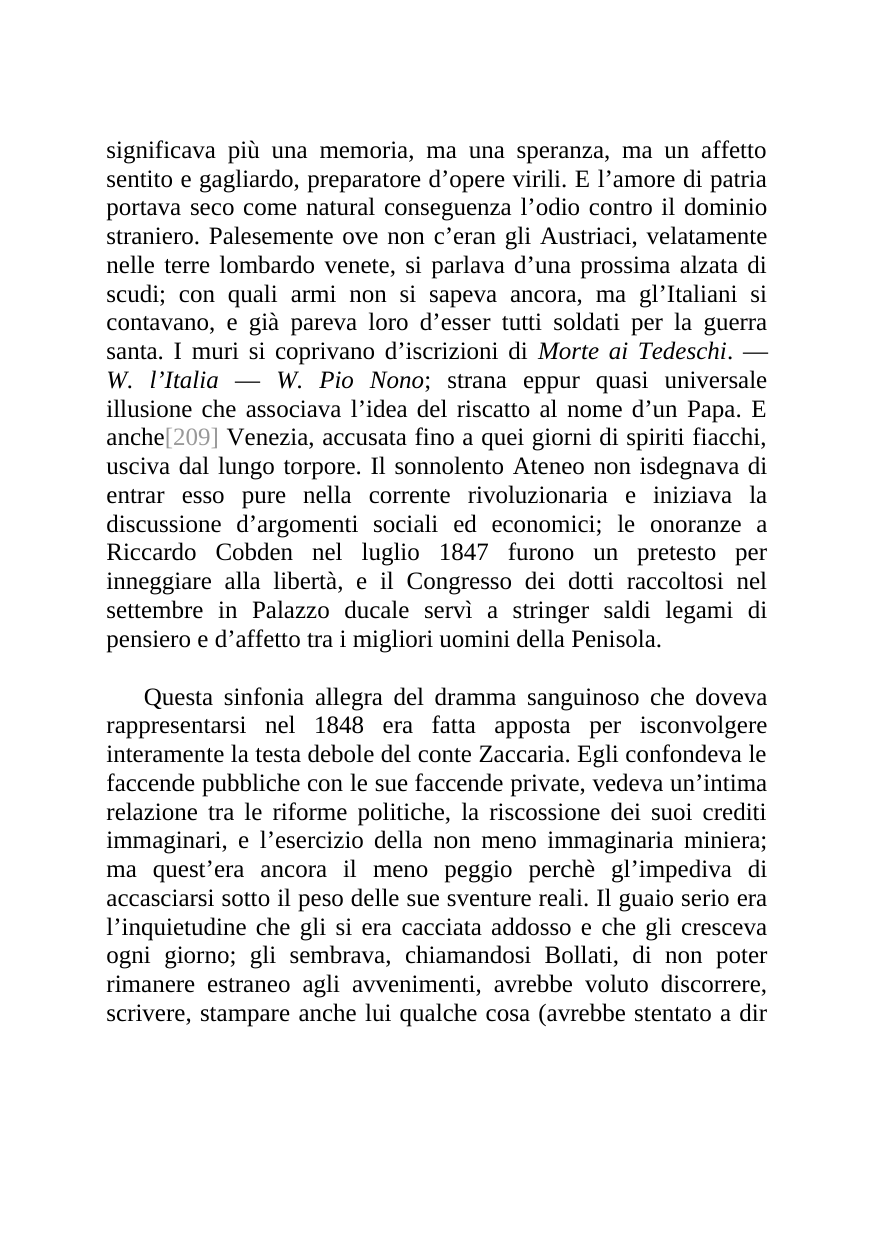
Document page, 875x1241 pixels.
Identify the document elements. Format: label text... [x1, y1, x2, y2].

text Questa sinfonia allegra del dramma sanguinoso che doveva rappresentarsi nel 1848 era fatta apposta per isconvolgere interamente la testa debole del conte Zaccaria. Egli confondeva le faccende pubbliche con le sue faccende private, vedeva un’intima relazione tra le riforme politiche, la riscossione dei suoi crediti immaginari, e l’esercizio della non meno immaginaria miniera; ma quest’era ancora il meno peggio perchè gl’impediva di accasciarsi sotto il peso delle sue sventure reali. Il guaio serio era l’inquietudine che gli si era cacciata addosso e che gli cresceva ogni giorno; gli sembrava, chiamandosi Bollati, di non poter rimanere estraneo agli avvenimenti, avrebbe voluto discorrere, scrivere, stampare anche lui qualche cosa (avrebbe stentato a dir [106, 682, 768, 1027]
text significava più una memoria, ma una speranza, ma un affetto sentito e gagliardo, preparatore d’opere virili. E l’amore di patria portava seco come natural conseguenza l’odio contro il dominio straniero. Palesemente ove non c’eran gli Austriaci, velatamente nelle terre lombardo venete, si parlava d’una prossima alzata di scudi; con quali armi non si sapeva ancora, ma gl’Italiani si contavano, e già pareva loro d’esser tutti soldati per la guerra santa. I muri si coprivano d’iscrizioni di Morte ai Tedeschi. — W. l’Italia — W. Pio Nono; strana eppur quasi universale illusione che associava l’idea del riscatto al nome d’un Papa. E anche[209] Venezia, accusata fino a quei giorni di spiriti fiacchi, usciva dal lungo torpore. Il sonnolento Ateneo non isdegnava di entrar esso pure nella corrente rivoluzionaria e iniziava la discussione d’argomenti sociali ed economici; le onoranze a Riccardo Cobden nel luglio 1847 furono un pretesto per inneggiare alla libertà, e il Congresso dei dotti raccoltosi nel settembre in Palazzo ducale servì a stringer saldi legami di pensiero e d’affetto tra i migliori uomini della Penisola. [106, 135, 768, 652]
